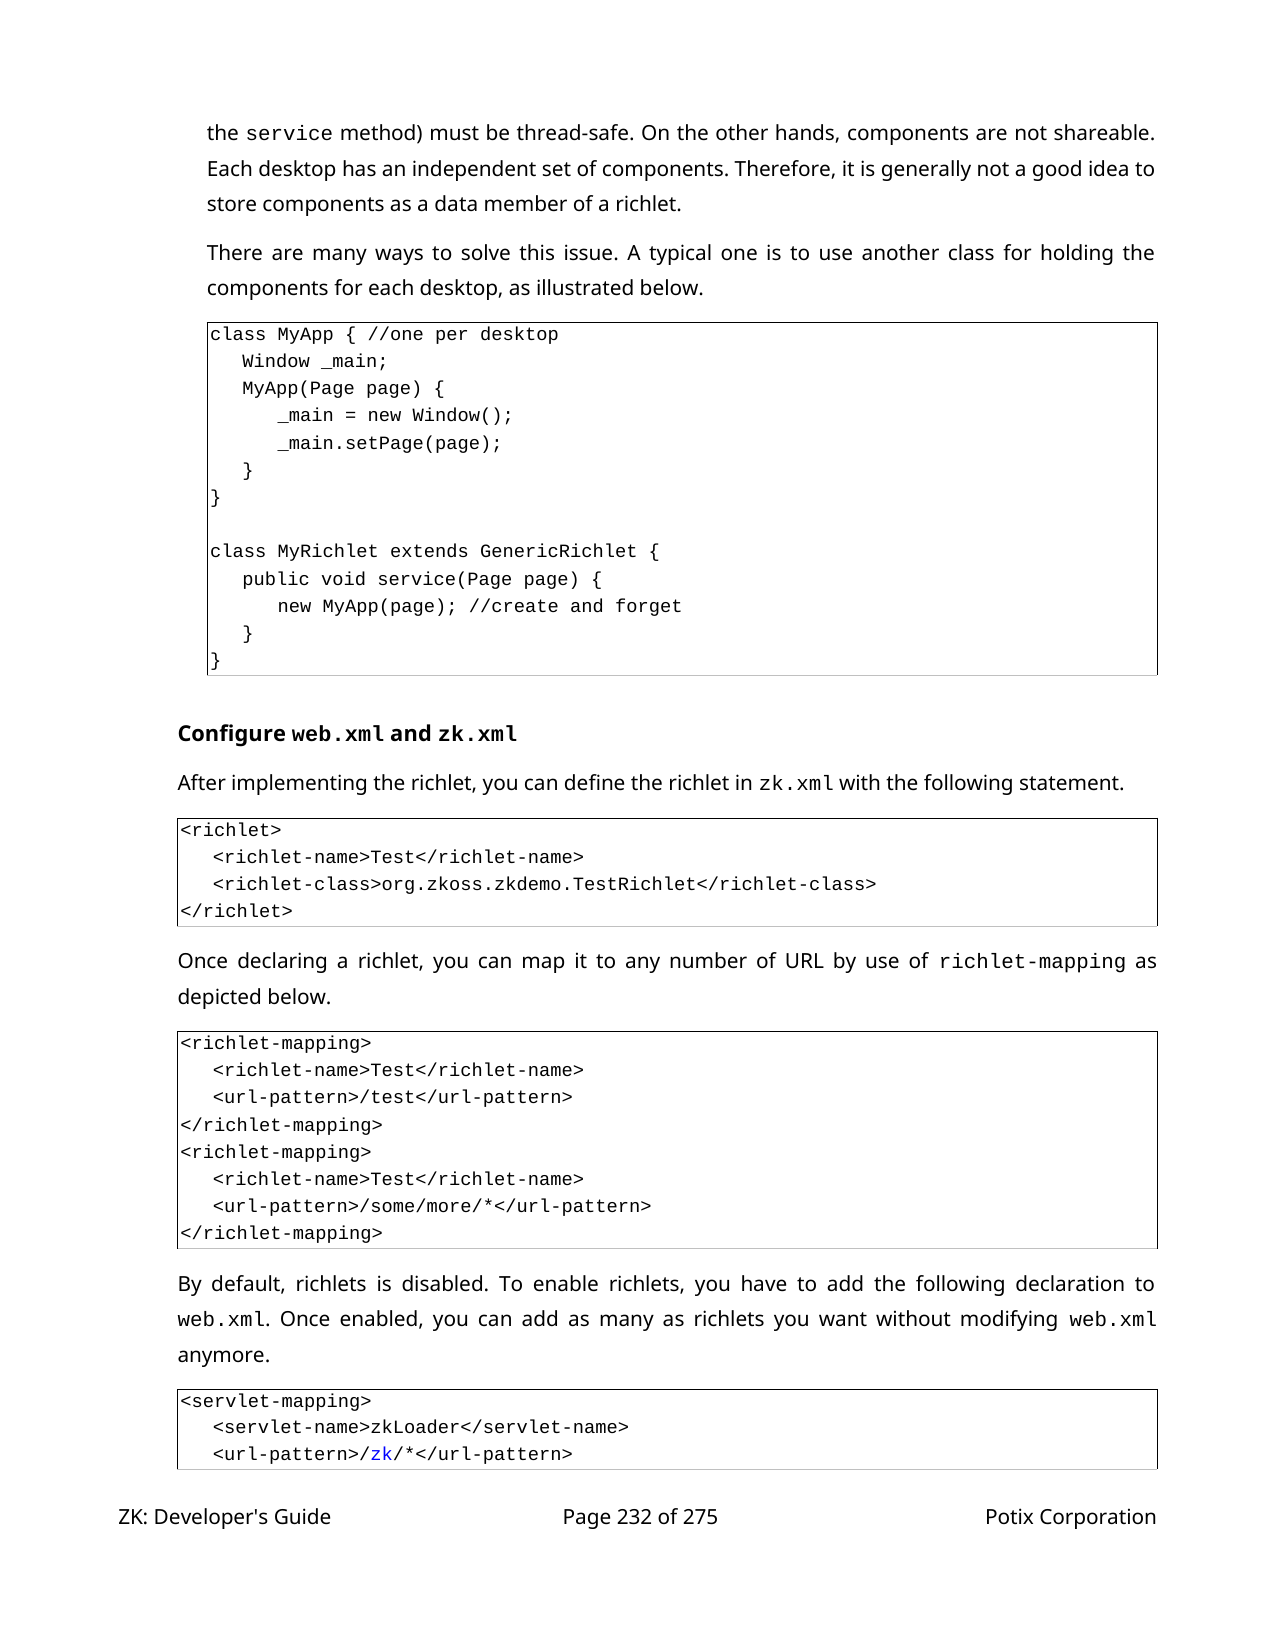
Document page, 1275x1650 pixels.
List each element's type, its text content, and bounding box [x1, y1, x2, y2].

text There are many ways to solve this issue. A typical one is to use another class for holding the components for each desktop, as illustrated below. [207, 238, 1157, 301]
text <servlet-mapping> <servlet-name>zkLoader</servlet-name> <url-pattern>/zk/*</url-pattern> [178, 1390, 1157, 1469]
text Once declaring a richlet, you can map it to any number of URL by use of richlet-mapping as depicted below. [177, 947, 1157, 1010]
text public void service(Page page) { [208, 566, 1157, 591]
text class MyRichlet extends GenericRichlet { [208, 539, 1157, 563]
text } [208, 485, 1157, 509]
text </richlet> [178, 899, 1157, 926]
text Window _main; [208, 349, 1157, 373]
text <url-pattern>/test</url-pattern> [178, 1085, 1157, 1109]
text MyApp(Page page) { [208, 376, 1157, 400]
subtitle Configure web.xml and zk.xml [177, 718, 1157, 748]
text <richlet-name>Test</richlet-name> <richlet-class>org.zkoss.zkdemo.TestRichlet</richlet-class> [178, 845, 1157, 896]
text <url-pattern>/some/more/*</url-pattern> [178, 1194, 1157, 1218]
text } [208, 621, 1157, 645]
text By default, richlets is disabled. To enable richlets, you have to add the following declaration to web.xml. Once enabled, you can add as many as richlets you want without modifying web.xml anymore. [177, 1269, 1157, 1368]
text the service method) must be thread-safe. On the other hands, components are not shareable. Each desktop has an independent set of components. Therefore, it is generally not a good idea to store components as a data member of a richlet. [207, 118, 1157, 217]
text </richlet-mapping> [178, 1112, 1157, 1137]
text <richlet-name>Test</richlet-name> [178, 1167, 1157, 1191]
text _main = new Window(); [208, 403, 1157, 428]
text <richlet-mapping> [178, 1032, 1157, 1055]
text <richlet> [178, 819, 1157, 842]
text <richlet-name>Test</richlet-name> [178, 1058, 1157, 1082]
text _main.setPage(page); [208, 431, 1157, 455]
text After implementing the richlet, you can define the richlet in zk.xml with the following statement. [177, 768, 1157, 797]
text new MyApp(page); //create and forget [208, 594, 1157, 618]
text <richlet-mapping> [178, 1140, 1157, 1164]
text </richlet-mapping> [178, 1221, 1157, 1248]
text } [208, 648, 1157, 675]
text } [208, 458, 1157, 482]
text class MyApp { //one per desktop [208, 323, 1157, 346]
